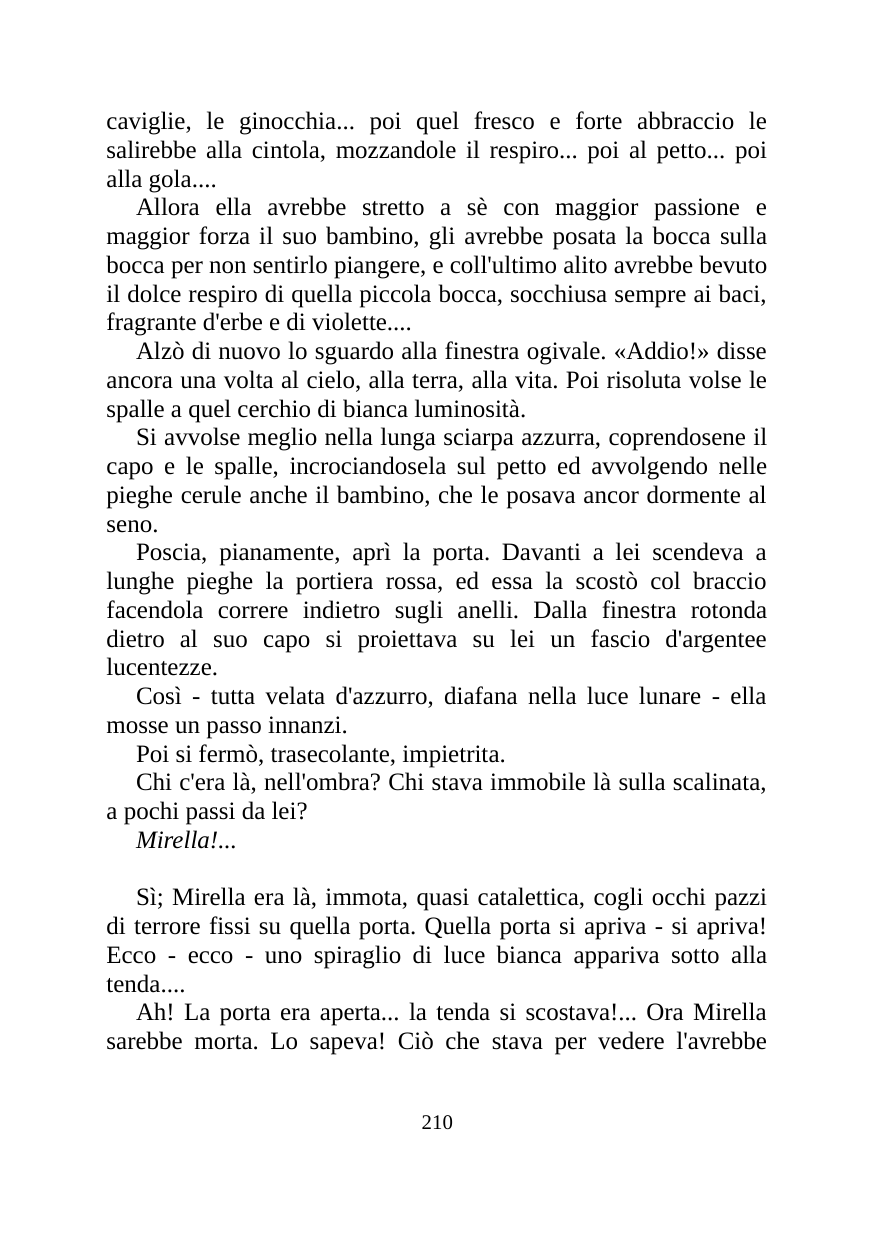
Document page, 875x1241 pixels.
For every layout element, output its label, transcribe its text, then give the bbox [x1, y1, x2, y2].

text Poscia, pianamente, aprì la porta. Davanti a lei scendeva a lunghe pieghe la portiera rossa, ed essa la scostò col braccio facendola correre indietro sugli anelli. Dalla finestra rotonda dietro al suo capo si proiettava su lei un fascio d'argentee lucentezze. [106, 537, 768, 681]
text Ah! La porta era aperta... la tenda si scostava!... Ora Mirella sarebbe morta. Lo sapeva! Ciò che stava per vedere l'avrebbe [106, 997, 768, 1055]
text Chi c'era là, nell'ombra? Chi stava immobile là sulla scalinata, a pochi passi da lei? [106, 767, 768, 825]
text caviglie, le ginocchia... poi quel fresco e forte abbraccio le salirebbe alla cintola, mozzandole il respiro... poi al petto... poi alla gola.... [106, 106, 768, 192]
text Mirella!... [106, 825, 768, 854]
text Alzò di nuovo lo sguardo alla finestra ogivale. «Addio!» disse ancora una volta al cielo, alla terra, alla vita. Poi risoluta volse le spalle a quel cerchio di bianca luminosità. [106, 336, 768, 422]
text Così - tutta velata d'azzurro, diafana nella luce lunare - ella mosse un passo innanzi. [106, 681, 768, 739]
text Allora ella avrebbe stretto a sè con maggior passione e maggior forza il suo bambino, gli avrebbe posata la bocca sulla bocca per non sentirlo piangere, e coll'ultimo alito avrebbe bevuto il dolce respiro di quella piccola bocca, socchiusa sempre ai baci, fragrante d'erbe e di violette.... [106, 192, 768, 336]
text Sì; Mirella era là, immota, quasi catalettica, cogli occhi pazzi di terrore fissi su quella porta. Quella porta si apriva - si apriva! Ecco - ecco - uno spiraglio di luce bianca appariva sotto alla tenda.... [106, 882, 768, 997]
text Si avvolse meglio nella lunga sciarpa azzurra, coprendosene il capo e le spalle, incrociandosela sul petto ed avvolgendo nelle pieghe cerule anche il bambino, che le posava ancor dormente al seno. [106, 422, 768, 537]
text Poi si fermò, trasecolante, impietrita. [106, 739, 768, 767]
